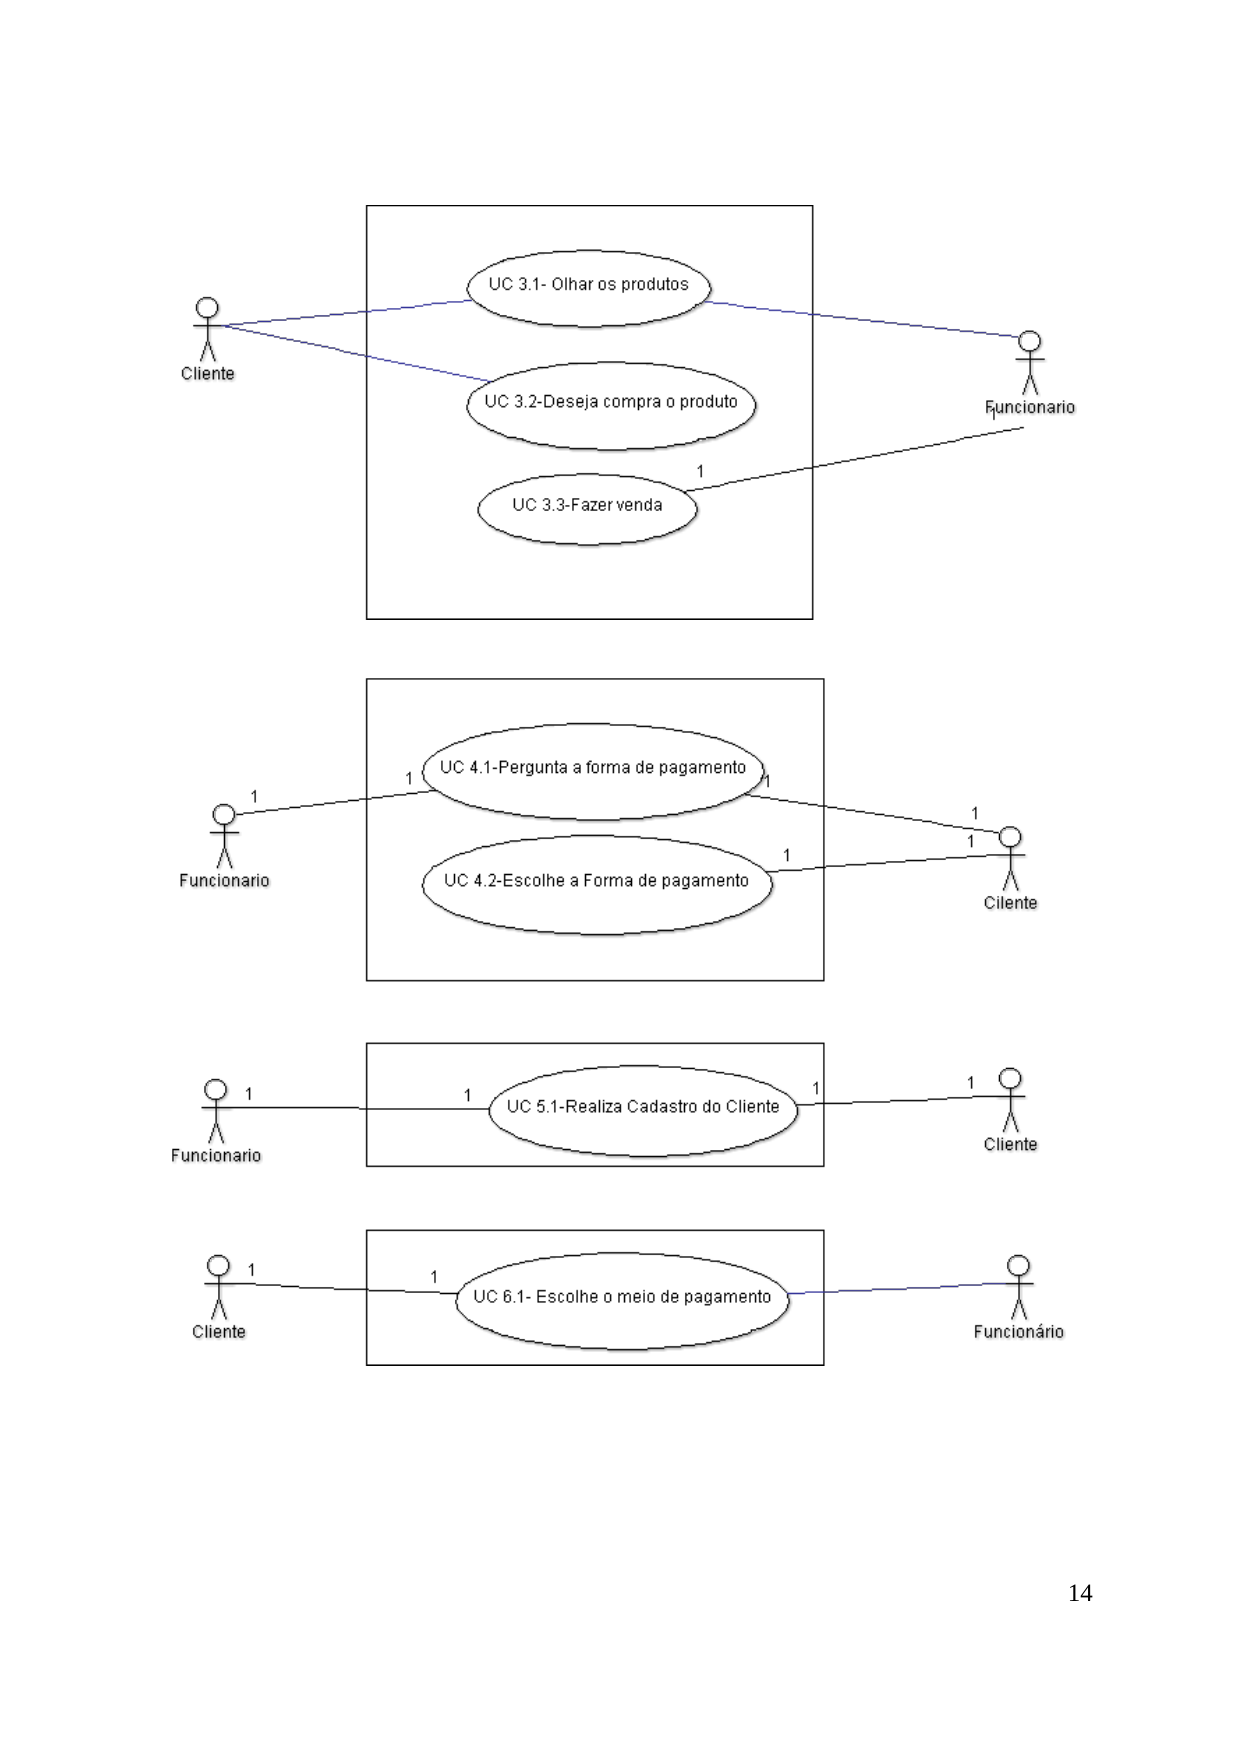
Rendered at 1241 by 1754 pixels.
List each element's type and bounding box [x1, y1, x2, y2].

picture [132, 205, 1137, 620]
picture [132, 1040, 1137, 1170]
picture [132, 677, 1137, 983]
picture [132, 1227, 1137, 1366]
